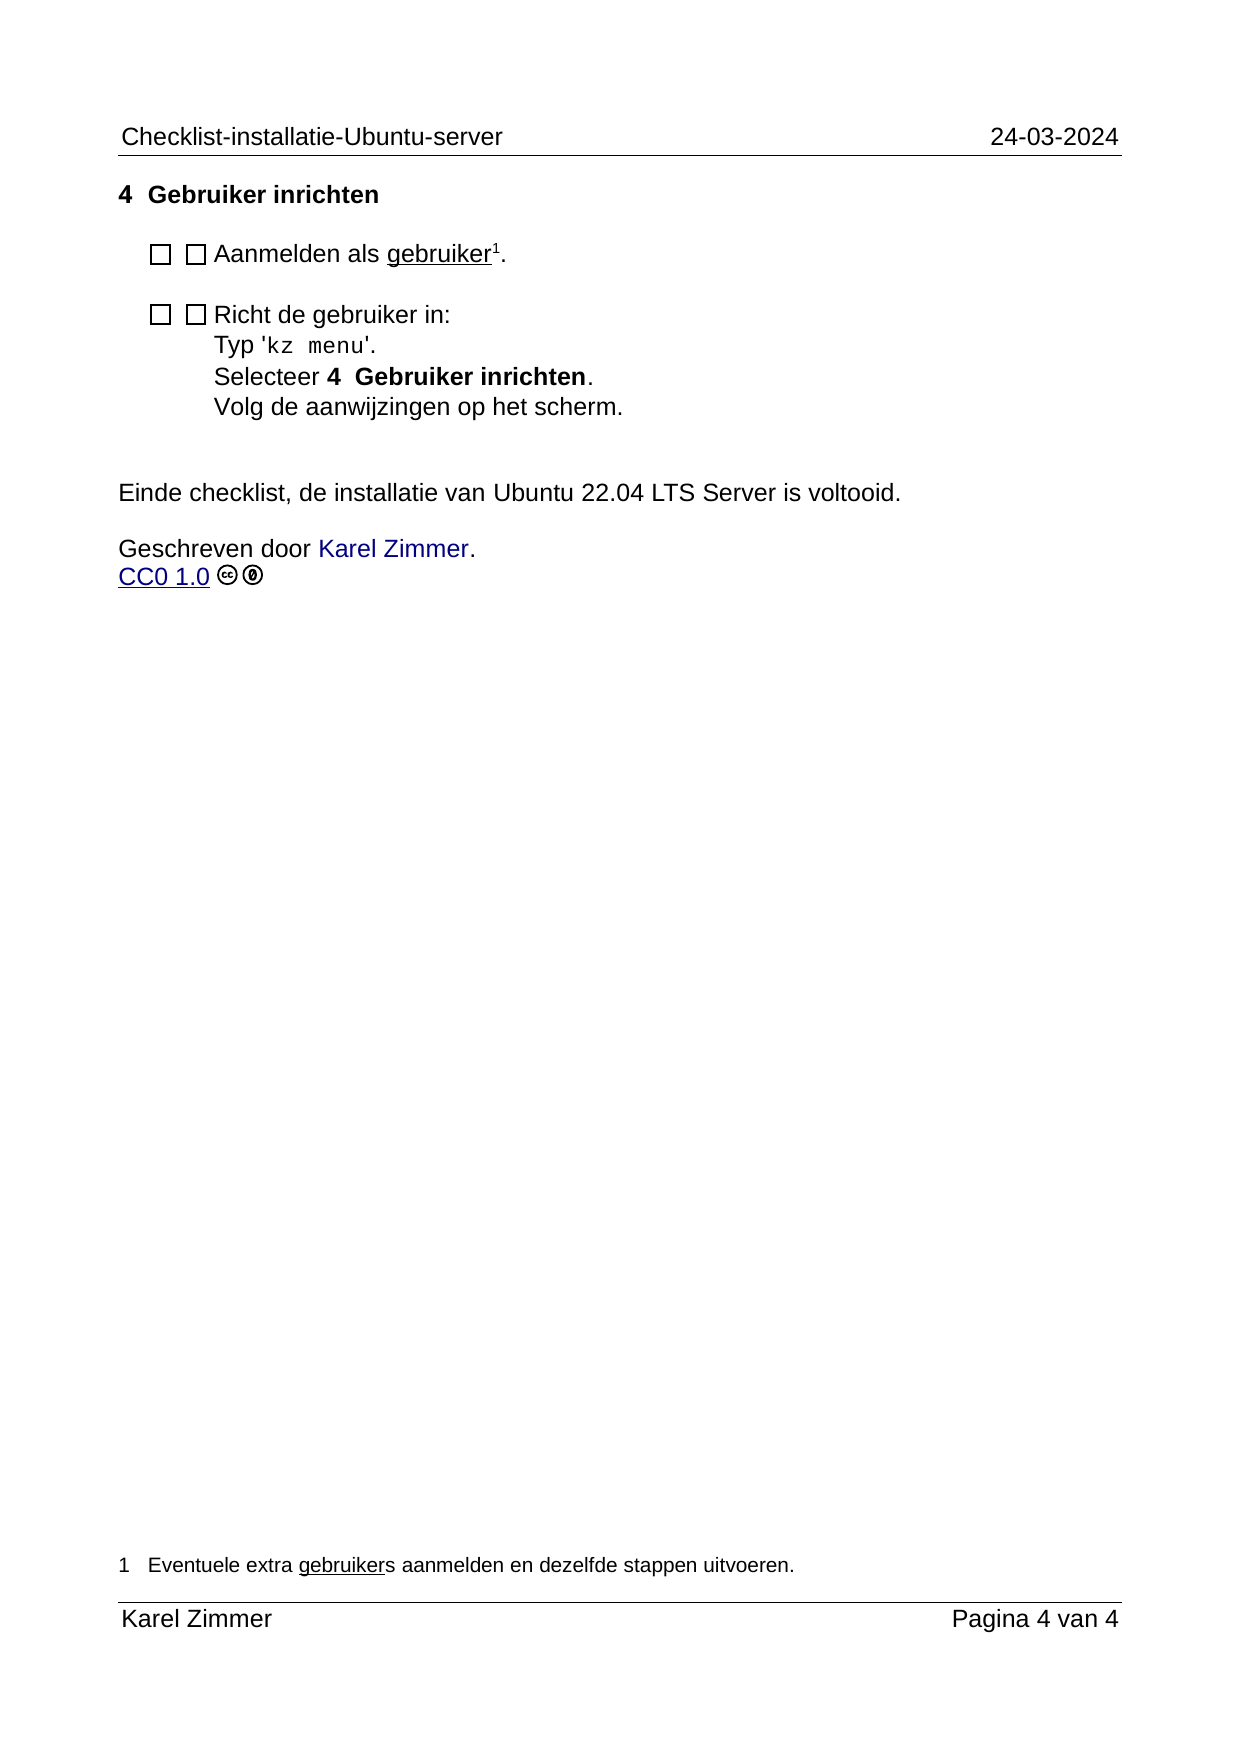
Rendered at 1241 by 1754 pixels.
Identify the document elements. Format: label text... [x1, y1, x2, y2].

table_cell [118, 362, 142, 392]
table_cell [177, 362, 213, 392]
table_cell [142, 269, 177, 300]
table_header [177, 239, 213, 269]
table_cell [118, 392, 142, 422]
table_cell Selecteer 4 Gebruiker inrichten. [213, 362, 1122, 392]
table_cell Richt de gebruiker in: [213, 300, 1122, 330]
table_cell [142, 362, 177, 392]
text Geschreven door Karel Zimmer. [118, 534, 1122, 563]
table_header Aanmelden als gebruiker. [213, 239, 1122, 269]
table_cell [118, 300, 142, 330]
table_cell [142, 330, 177, 362]
text Einde checklist, de installatie van Ubuntu 22.04 LTS Server is voltooid. [118, 478, 1122, 507]
table_cell [177, 392, 213, 422]
table_header [118, 239, 142, 269]
table_cell [177, 269, 213, 300]
table_cell [177, 330, 213, 362]
table_cell [177, 300, 213, 330]
table_cell [142, 300, 177, 330]
table_cell [118, 330, 142, 362]
table_cell Typ 'kz menu'. [213, 330, 1122, 362]
table_cell [213, 269, 1122, 300]
table_cell [142, 392, 177, 422]
table_header [142, 239, 177, 269]
text CC0 1.0 [118, 563, 1122, 591]
table_cell Volg de aanwijzingen op het scherm. [213, 392, 1122, 422]
table_cell [118, 269, 142, 300]
list Gebruiker inrichten [118, 177, 1122, 211]
